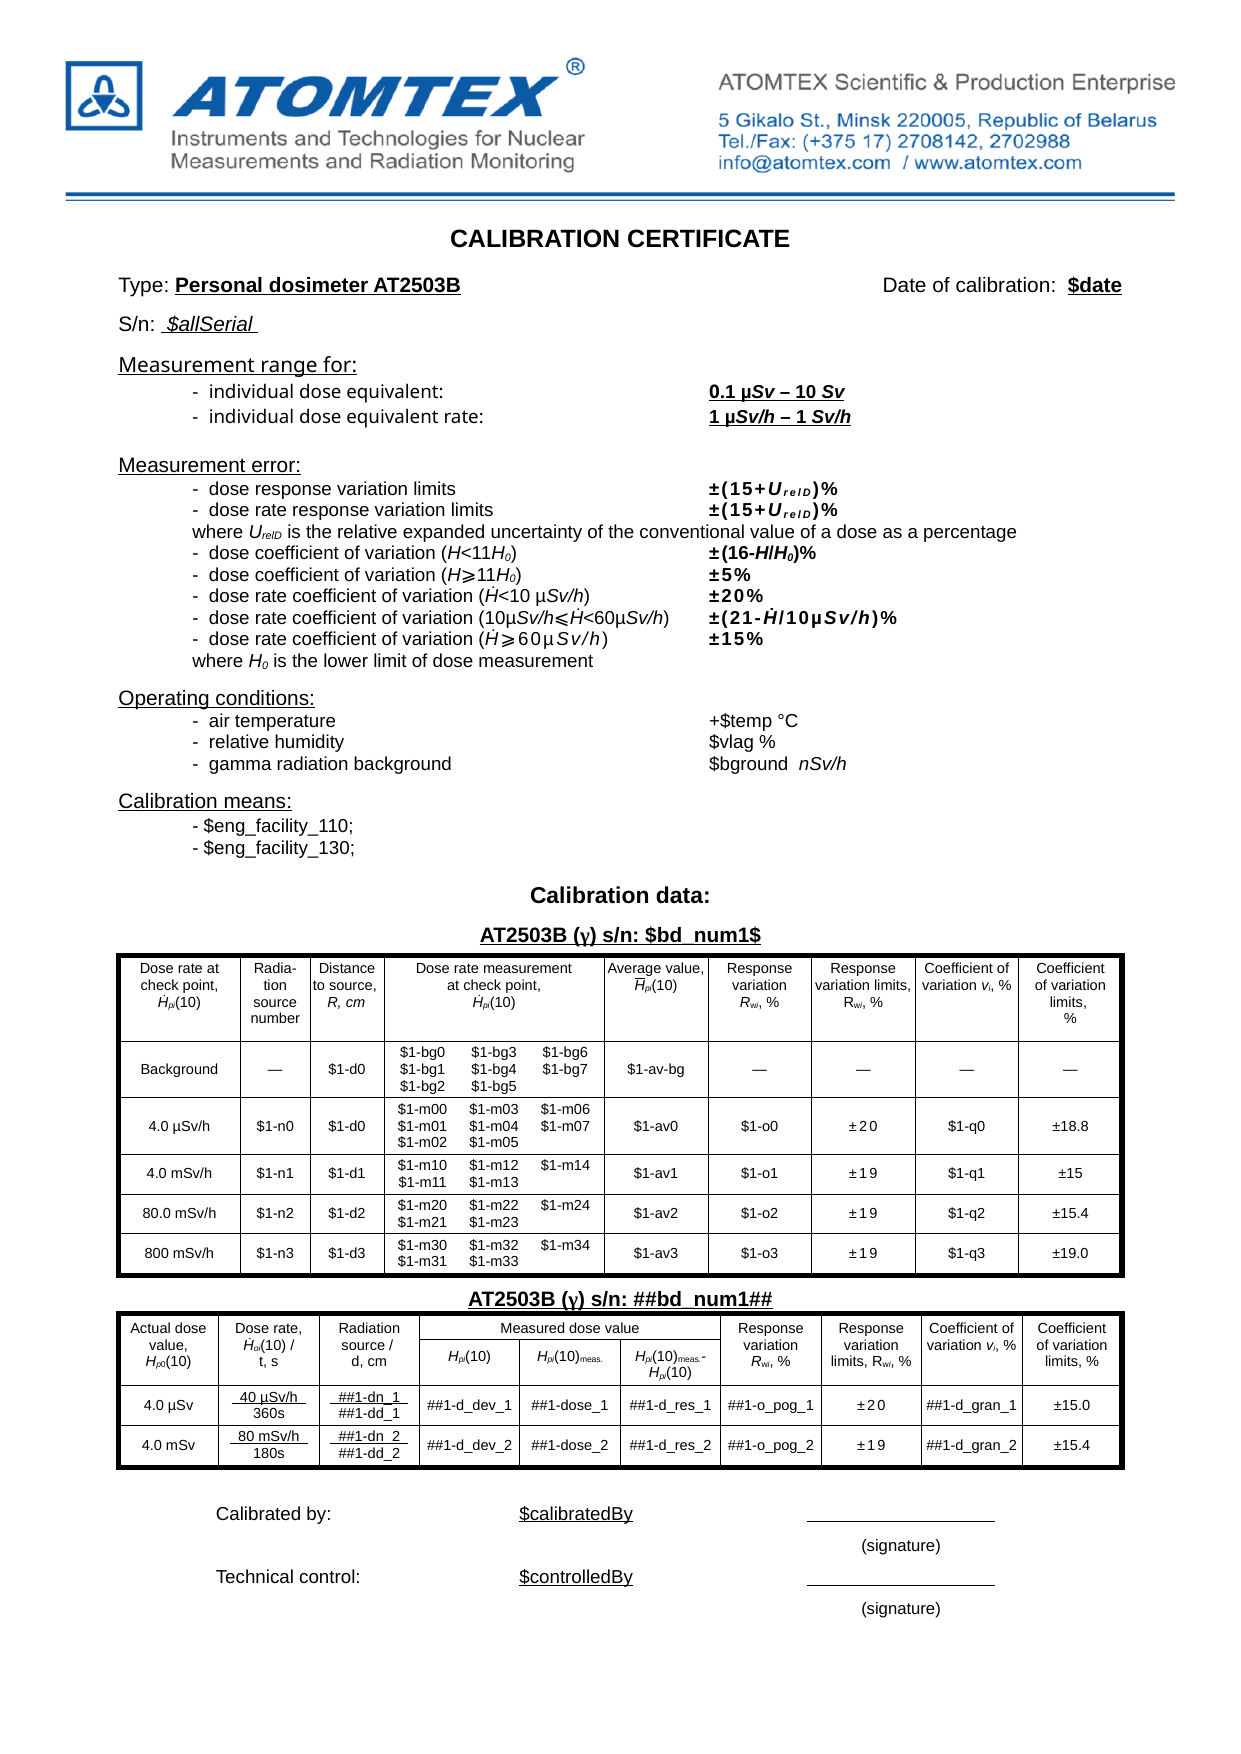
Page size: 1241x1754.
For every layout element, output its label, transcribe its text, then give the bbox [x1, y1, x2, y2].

table_cell Radia-tion source number [241, 958, 310, 1041]
table_cell — [812, 1042, 915, 1097]
table_cell [771, 1560, 1030, 1593]
table_cell Average value, Ḣpi(10) [605, 958, 708, 1041]
table_cell Radiation source / d, cm [320, 1316, 419, 1385]
table_cell [210, 1593, 513, 1624]
table_cell Distance to source, R, сm [311, 958, 384, 1041]
table_cell $1-av2 [605, 1195, 708, 1233]
table_cell ±15 [1019, 1155, 1119, 1193]
table_cell Response variation limits, Rwi, % [822, 1316, 921, 1385]
table_cell $1-bg0 $1-bg1 $1-bg2 $1-bg3 $1-bg4 $1-bg5 $1-bg6 $1-bg7 [385, 1042, 604, 1097]
table_cell Response variation limits, Rwi, % [812, 958, 915, 1041]
table_cell ±19 [822, 1426, 921, 1464]
table_cell ±19 [812, 1155, 915, 1193]
table_header AT2503B (γ) s/n: ##bd_num1## [118, 1278, 1122, 1311]
table_cell ##1-o_pog_2 [721, 1426, 821, 1464]
table_cell ±15.0 [1023, 1386, 1119, 1425]
table_cell $1-n0 [241, 1098, 310, 1154]
table_cell ±19 [812, 1234, 915, 1273]
table_cell $1-q0 [916, 1098, 1018, 1154]
text - dose response variation limits ±(15+UrelD)% - dose rate response variation limits ±(15+UrelD)% where UrelD is the relative expanded uncertainty of the conventional value of a dose as a percentage [118, 477, 1122, 542]
table_cell ##1-d_gran_2 [922, 1426, 1022, 1464]
table_cell $1-o2 [709, 1195, 811, 1233]
table_cell ±15.4 [1023, 1426, 1119, 1464]
table_cell (signature) [771, 1593, 1030, 1624]
table_cell $1-n3 [241, 1234, 310, 1273]
table_cell $1-d3 [311, 1234, 384, 1273]
table_cell Response variation Rwi, % [709, 958, 811, 1041]
table_cell — [241, 1042, 310, 1097]
table_cell 4.0 µSv [121, 1386, 218, 1425]
table_cell $1-av0 [605, 1098, 708, 1154]
table_cell Hpi(10) [420, 1340, 519, 1385]
table_cell $1-o3 [709, 1234, 811, 1273]
table_cell ±20 [822, 1386, 921, 1425]
table_cell $1-av1 [605, 1155, 708, 1193]
table_cell ±15.4 [1019, 1195, 1119, 1233]
table_cell — [916, 1042, 1018, 1097]
table_cell ±19 [812, 1195, 915, 1233]
table_cell Response variation Rwi, % [721, 1316, 821, 1385]
table_cell Dose rate at check point, Ḣpi(10) [121, 958, 240, 1041]
table_cell $1-n2 [241, 1195, 310, 1233]
table_cell (signature) [771, 1530, 1030, 1560]
table_cell — [709, 1042, 811, 1097]
table_header $calibratedBy [514, 1497, 771, 1530]
text S/n: $allSerial [118, 311, 1122, 335]
table_cell $1-q3 [916, 1234, 1018, 1273]
text CALIBRATION CERTIFICATE [118, 224, 1122, 253]
text Calibration means: - $eng_facility_110; - $eng_facility_130; [118, 789, 1122, 882]
text Measurement error: [118, 453, 1122, 477]
table_cell Technical control: [210, 1560, 513, 1593]
table_cell $1-d2 [311, 1195, 384, 1233]
table_cell Dose rate, Ḣoi(10) / t, s [219, 1316, 319, 1385]
text Operating conditions: - air temperature +$temp °C - relative humidity $vlag % - gamma radiation background $bground nSv/h [118, 686, 1122, 774]
text Measurement range for: - individual dose equivalent: 0.1 µSv – 10 Sv - individual dose equivalent rate: 1 µSv/h – 1 Sv/h [118, 350, 1122, 453]
table_cell Hpi(10)meas. [520, 1340, 620, 1385]
text Calibration data: [118, 882, 1122, 908]
table_cell $1-m10 $1-m11 $1-m12 $1-m13 $1-m14 [385, 1155, 604, 1193]
table_cell $1-d0 [311, 1042, 384, 1097]
table_cell 40 µSv/h 360s [219, 1386, 319, 1425]
table_cell ##1-dn_1 ##1-dd_1 [320, 1386, 419, 1425]
table_cell ##1-d_res_1 [621, 1386, 720, 1425]
table_cell ##1-d_res_2 [621, 1426, 720, 1464]
table_cell $1-m00 $1-m01 $1-m02 $1-m03 $1-m04 $1-m05 $1-m06 $1-m07 [385, 1098, 604, 1154]
table_cell ##1-d_dev_1 [420, 1386, 519, 1425]
table_cell Coefficient of variation vi, % [922, 1316, 1022, 1385]
table_cell $1-q2 [916, 1195, 1018, 1233]
table_cell [514, 1593, 771, 1624]
table_cell Hpi(10)meas.-Hpi(10) [621, 1340, 720, 1385]
table_header [771, 1497, 1030, 1530]
table_cell Background [121, 1042, 240, 1097]
table_cell [210, 1530, 513, 1560]
table_cell 80.0 mSv/h [121, 1195, 240, 1233]
table_cell [514, 1530, 771, 1560]
table_cell $1-av-bg [605, 1042, 708, 1097]
table_cell Measured dose value [420, 1316, 720, 1339]
table_cell $1-q1 [916, 1155, 1018, 1193]
table_cell $1-d0 [311, 1098, 384, 1154]
table_cell ##1-d_gran_1 [922, 1386, 1022, 1425]
table_cell 800 mSv/h [121, 1234, 240, 1273]
table_cell 4.0 µSv/h [121, 1098, 240, 1154]
text Type: Personal dosimeter AT2503B Date of calibration: $date [118, 273, 1122, 297]
table_cell ##1-o_pog_1 [721, 1386, 821, 1425]
table_cell ##1-dose_2 [520, 1426, 620, 1464]
table_cell $1-n1 [241, 1155, 310, 1193]
table_cell Coefficient of variation limits, % [1023, 1316, 1119, 1385]
table_header Calibrated by: [210, 1497, 513, 1530]
table_cell ±20 [812, 1098, 915, 1154]
table_cell ##1-dose_1 [520, 1386, 620, 1425]
text - dose coefficient of variation (H<11H0) ±(16-H/H0)% - dose coefficient of variation (H⩾11H0) ±5% - dose rate coefficient of variation (Ḣ<10 µSv/h) ±20% - dose rate coefficient of variation (10µSv/h⩽Ḣ<60µSv/h) ±(21-Ḣ/10µSv/h)% - dose rate coefficient of variation (Ḣ⩾60µSv/h) ±15% where H0 is the lower limit of dose measurement [118, 542, 1122, 671]
table_cell ±19.0 [1019, 1234, 1119, 1273]
table_cell $1-m30 $1-m31 $1-m32 $1-m33 $1-m34 [385, 1234, 604, 1273]
table_header AT2503B (γ) s/n: $bd_num1$ [118, 909, 1122, 953]
table_cell ##1-dn_2 ##1-dd_2 [320, 1426, 419, 1464]
table_cell ±18.8 [1019, 1098, 1119, 1154]
table_cell $1-o1 [709, 1155, 811, 1193]
table_cell $controlledBy [514, 1560, 771, 1593]
table_cell Dose rate measurement at check point, Ḣpi(10) [385, 958, 604, 1041]
table_cell 80 mSv/h 180s [219, 1426, 319, 1464]
table_cell — [1019, 1042, 1119, 1097]
table_cell ##1-d_dev_2 [420, 1426, 519, 1464]
table_cell 4.0 mSv [121, 1426, 218, 1464]
table_cell Actual dose value, Hp0(10) [121, 1316, 218, 1385]
table_cell Coefficient of variation vi, % [916, 958, 1018, 1041]
table_cell Coefficient of variation limits, % [1019, 958, 1119, 1041]
table_cell $1-d1 [311, 1155, 384, 1193]
table_cell 4.0 mSv/h [121, 1155, 240, 1193]
table_cell $1-o0 [709, 1098, 811, 1154]
table_cell $1-av3 [605, 1234, 708, 1273]
table_cell $1-m20 $1-m21 $1-m22 $1-m23 $1-m24 [385, 1195, 604, 1233]
